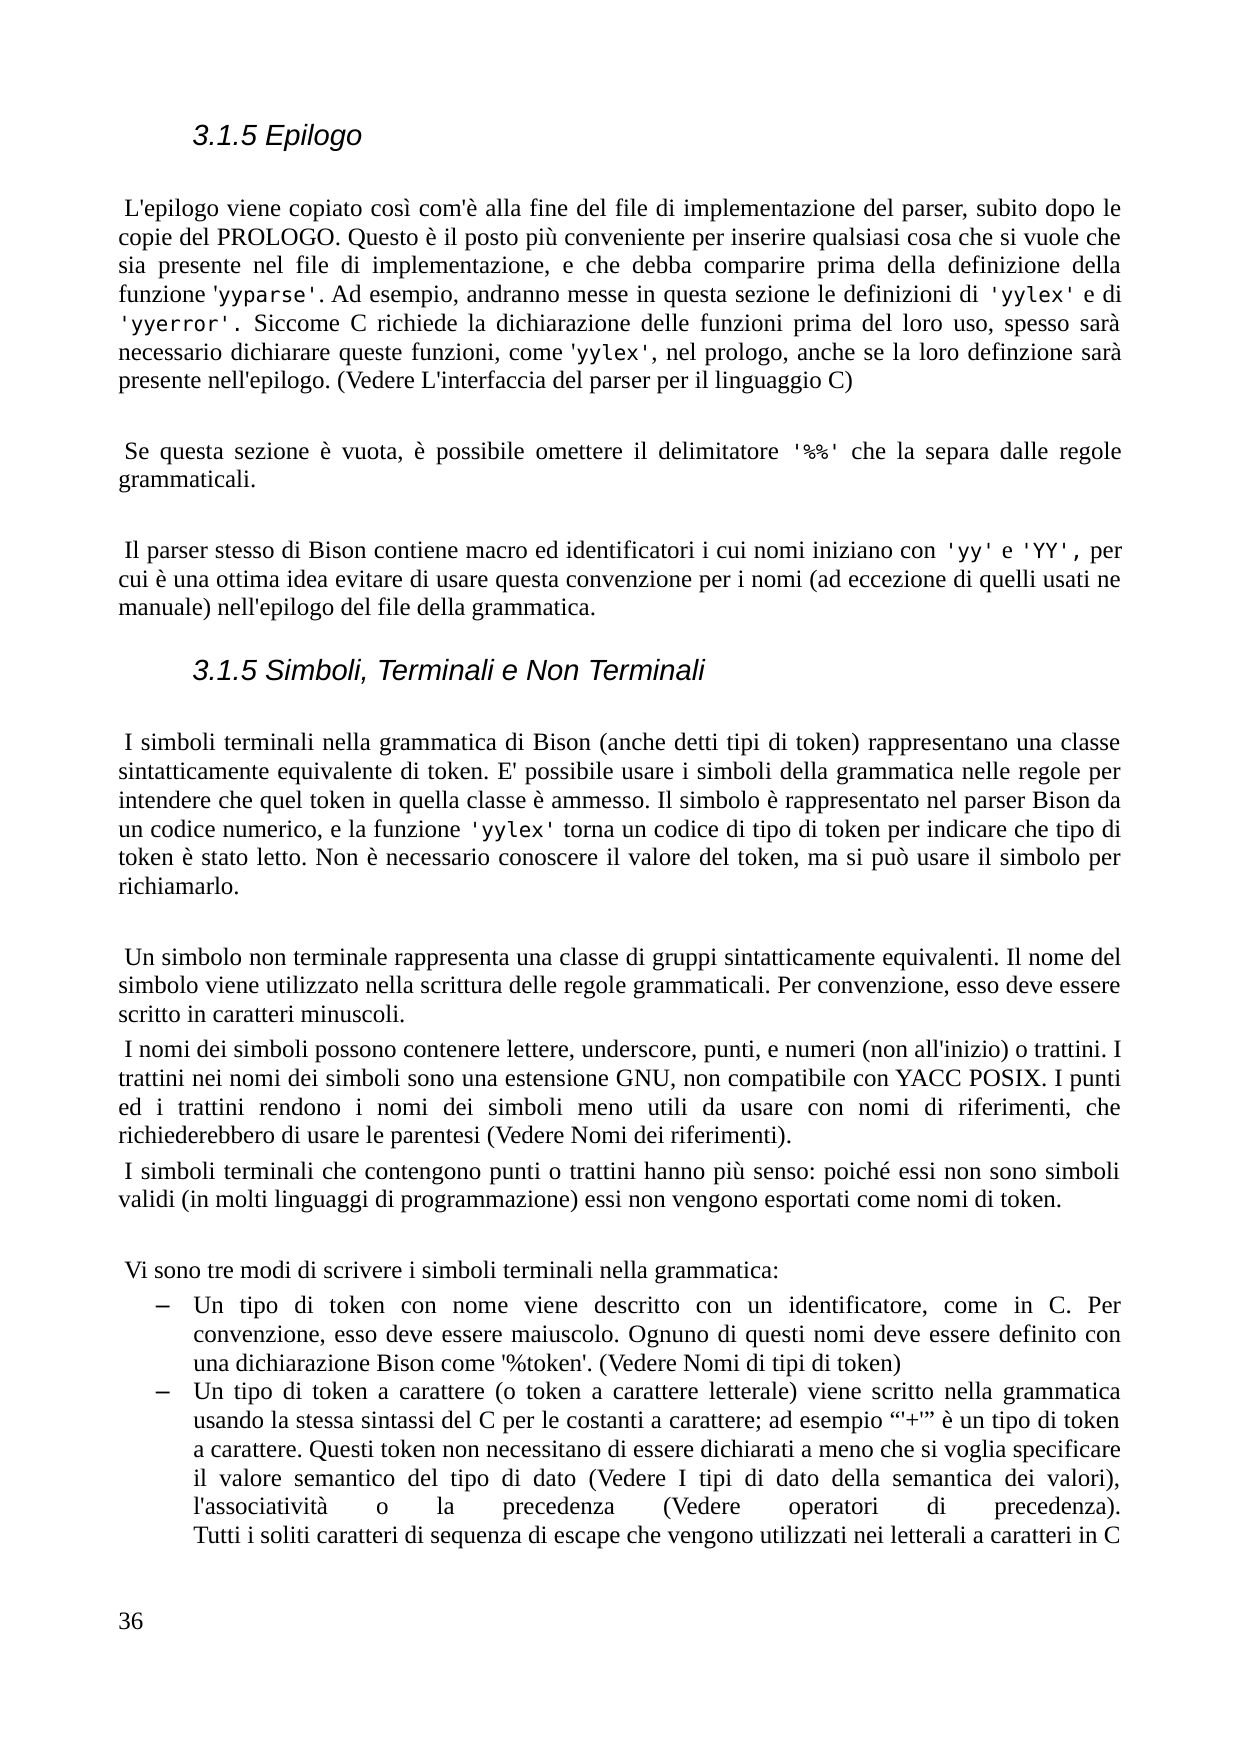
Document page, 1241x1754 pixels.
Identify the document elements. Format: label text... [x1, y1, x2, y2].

text I simboli terminali nella grammatica di Bison (anche detti tipi di token) rappresentano una classe sintatticamente equivalente di token. E' possibile usare i simboli della grammatica nelle regole per intendere che quel token in quella classe è ammesso. Il simbolo è rappresentato nel parser Bison da un codice numerico, e la funzione 'yylex' torna un codice di tipo di token per indicare che tipo di token è stato letto. Non è necessario conoscere il valore del token, ma si può usare il simbolo per richiamarlo. [118, 727, 1122, 900]
text Vi sono tre modi di scrivere i simboli terminali nella grammatica: [118, 1255, 1122, 1284]
list Un tipo di token con nome viene descritto con un identificatore, come in C. Per convenzione, esso deve essere maiuscolo. Ognuno di questi nomi deve essere definito con una dichiarazione Bison come '%token'. (Vedere Nomi di tipi di token) [156, 1290, 1122, 1376]
text Il parser stesso di Bison contiene macro ed identificatori i cui nomi iniziano con 'yy' e 'YY', per cui è una ottima idea evitare di usare questa convenzione per i nomi (ad eccezione di quelli usati ne manuale) nell'epilogo del file della grammatica. [118, 535, 1122, 621]
text I simboli terminali che contengono punti o trattini hanno più senso: poiché essi non sono simboli validi (in molti linguaggi di programmazione) essi non vengono esportati come nomi di token. [118, 1156, 1122, 1213]
text L'epilogo viene copiato così com'è alla fine del file di implementazione del parser, subito dopo le copie del PROLOGO. Questo è il posto più conveniente per inserire qualsiasi cosa che si vuole che sia presente nel file di implementazione, e che debba comparire prima della definizione della funzione 'yyparse'. Ad esempio, andranno messe in questa sezione le definizioni di 'yylex' e di 'yyerror'. Siccome C richiede la dichiarazione delle funzioni prima del loro uso, spesso sarà necessario dichiarare queste funzioni, come 'yylex', nel prologo, anche se la loro definzione sarà presente nell'epilogo. (Vedere L'interfaccia del parser per il linguaggio C) [118, 193, 1122, 394]
list Un tipo di token a carattere (o token a carattere letterale) viene scritto nella grammatica usando la stessa sintassi del C per le costanti a carattere; ad esempio “'+'” è un tipo di token a carattere. Questi token non necessitano di essere dichiarati a meno che si voglia specificare il valore semantico del tipo di dato (Vedere I tipi di dato della semantica dei valori), l'associatività o la precedenza (Vedere operatori di precedenza). Tutti i soliti caratteri di sequenza di escape che vengono utilizzati nei letterali a caratteri in C [156, 1376, 1122, 1549]
subtitle 3.1.5 Epilogo [118, 118, 1122, 152]
text Se questa sezione è vuota, è possibile omettere il delimitatore '%%' che la separa dalle regole grammaticali. [118, 436, 1122, 493]
text I nomi dei simboli possono contenere lettere, underscore, punti, e numeri (non all'inizio) o trattini. I trattini nei nomi dei simboli sono una estensione GNU, non compatibile con YACC POSIX. I punti ed i trattini rendono i nomi dei simboli meno utili da usare con nomi di riferimenti, che richiederebbero di usare le parentesi (Vedere Nomi dei riferimenti). [118, 1034, 1122, 1149]
text Un simbolo non terminale rappresenta una classe di gruppi sintatticamente equivalenti. Il nome del simbolo viene utilizzato nella scrittura delle regole grammaticali. Per convenzione, esso deve essere scritto in caratteri minuscoli. [118, 942, 1122, 1028]
subtitle 3.1.5 Simboli, Terminali e Non Terminali [118, 653, 1122, 686]
